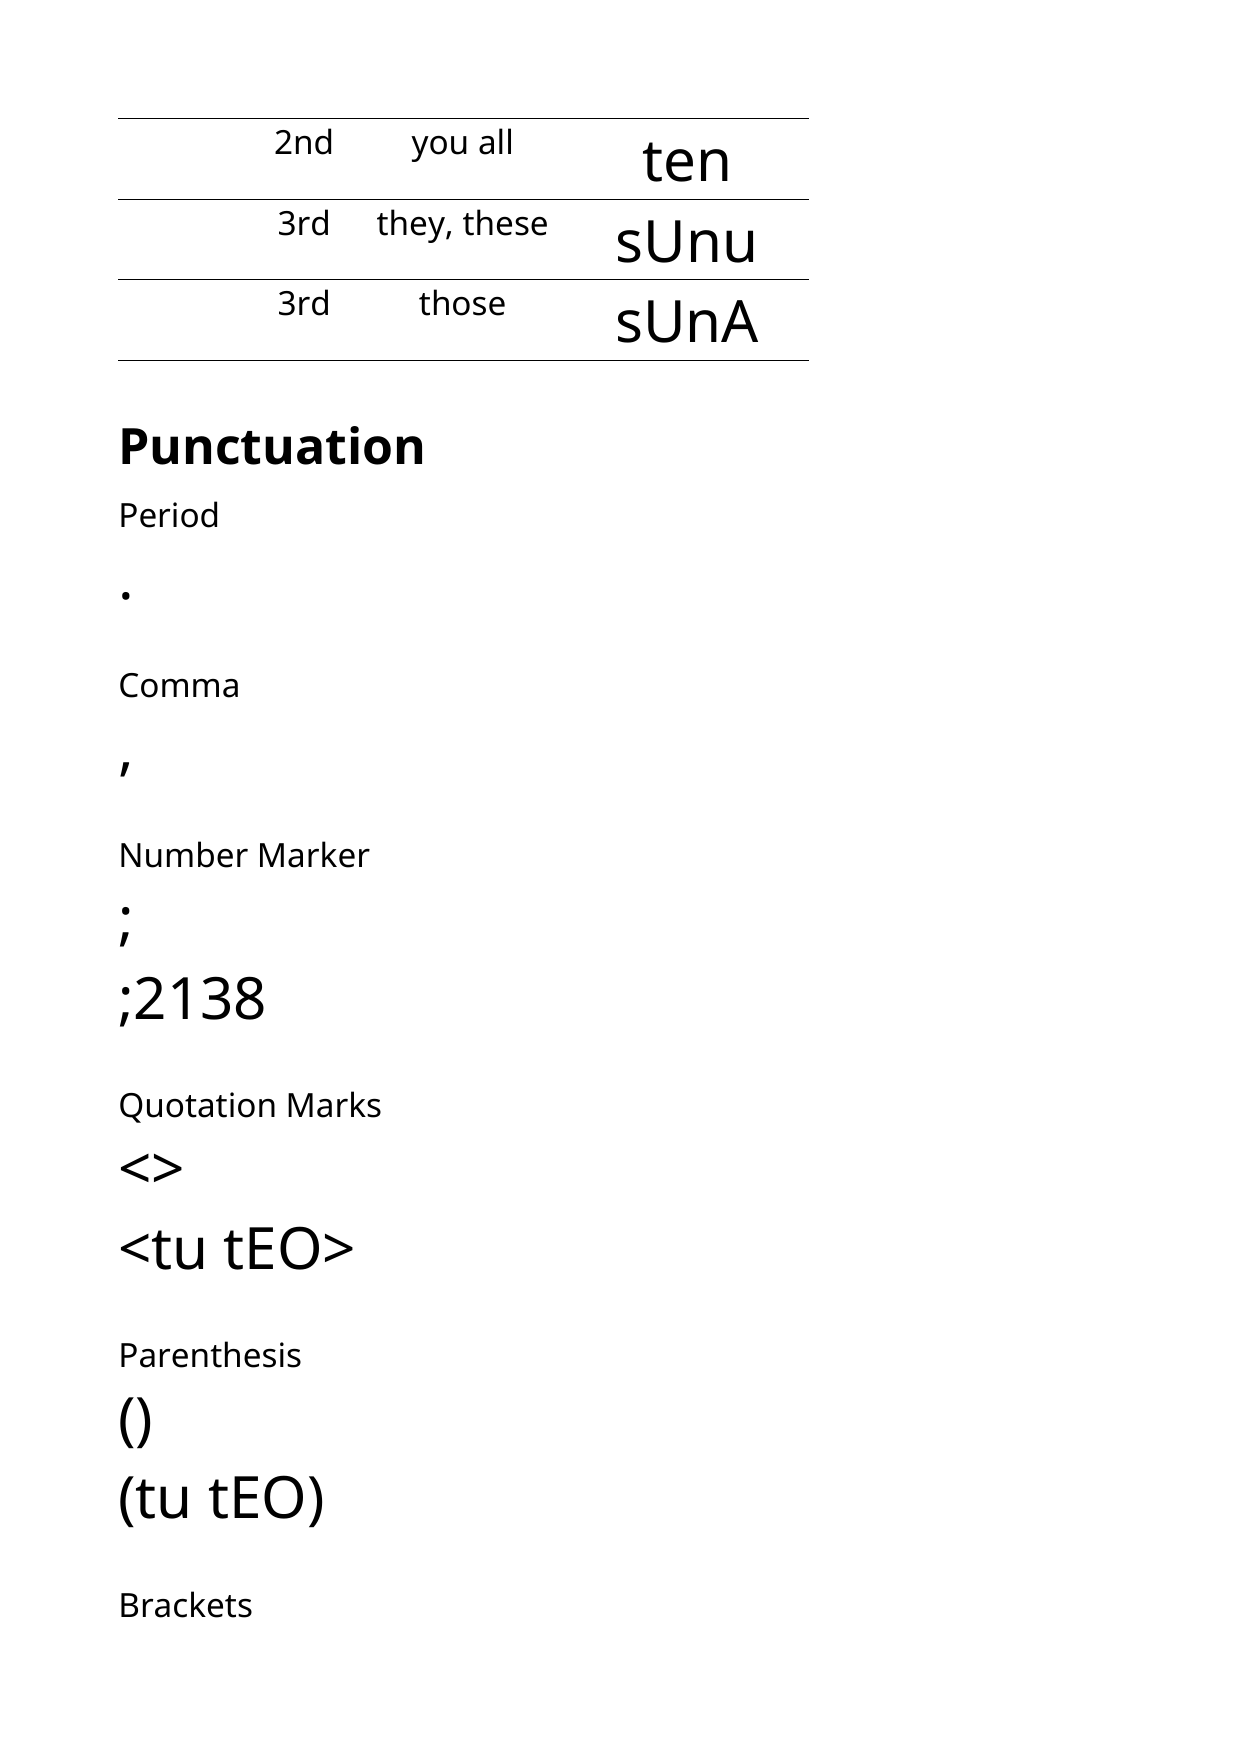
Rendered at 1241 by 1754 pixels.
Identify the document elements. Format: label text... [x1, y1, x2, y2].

table_cell you all [360, 119, 565, 199]
text ;2138 [118, 957, 1122, 1036]
text Comma [118, 662, 1122, 707]
table_cell those [360, 280, 565, 360]
text <tu tEO> [118, 1207, 1122, 1286]
table_cell ten [565, 119, 808, 199]
table_cell 2nd [248, 119, 360, 199]
table_cell [118, 280, 248, 360]
table_cell 3rd [248, 200, 360, 279]
table_cell they, these [360, 200, 565, 279]
table_cell sUnA [565, 280, 808, 360]
text (tu tEO) [118, 1456, 1122, 1536]
text Quotation Marks [118, 1082, 1122, 1127]
subtitle Punctuation [118, 411, 1122, 479]
text Period [118, 491, 1122, 537]
table_cell sUnu [565, 200, 808, 279]
table_cell 3rd [248, 280, 360, 360]
text . [118, 537, 1122, 616]
table_cell [118, 200, 248, 279]
text <> [118, 1127, 1122, 1207]
text Number Marker [118, 832, 1122, 877]
table_cell [118, 119, 248, 199]
text , [118, 707, 1122, 787]
text Parenthesis [118, 1332, 1122, 1377]
text () [118, 1377, 1122, 1456]
text Brackets [118, 1581, 1122, 1627]
text ; [118, 877, 1122, 957]
